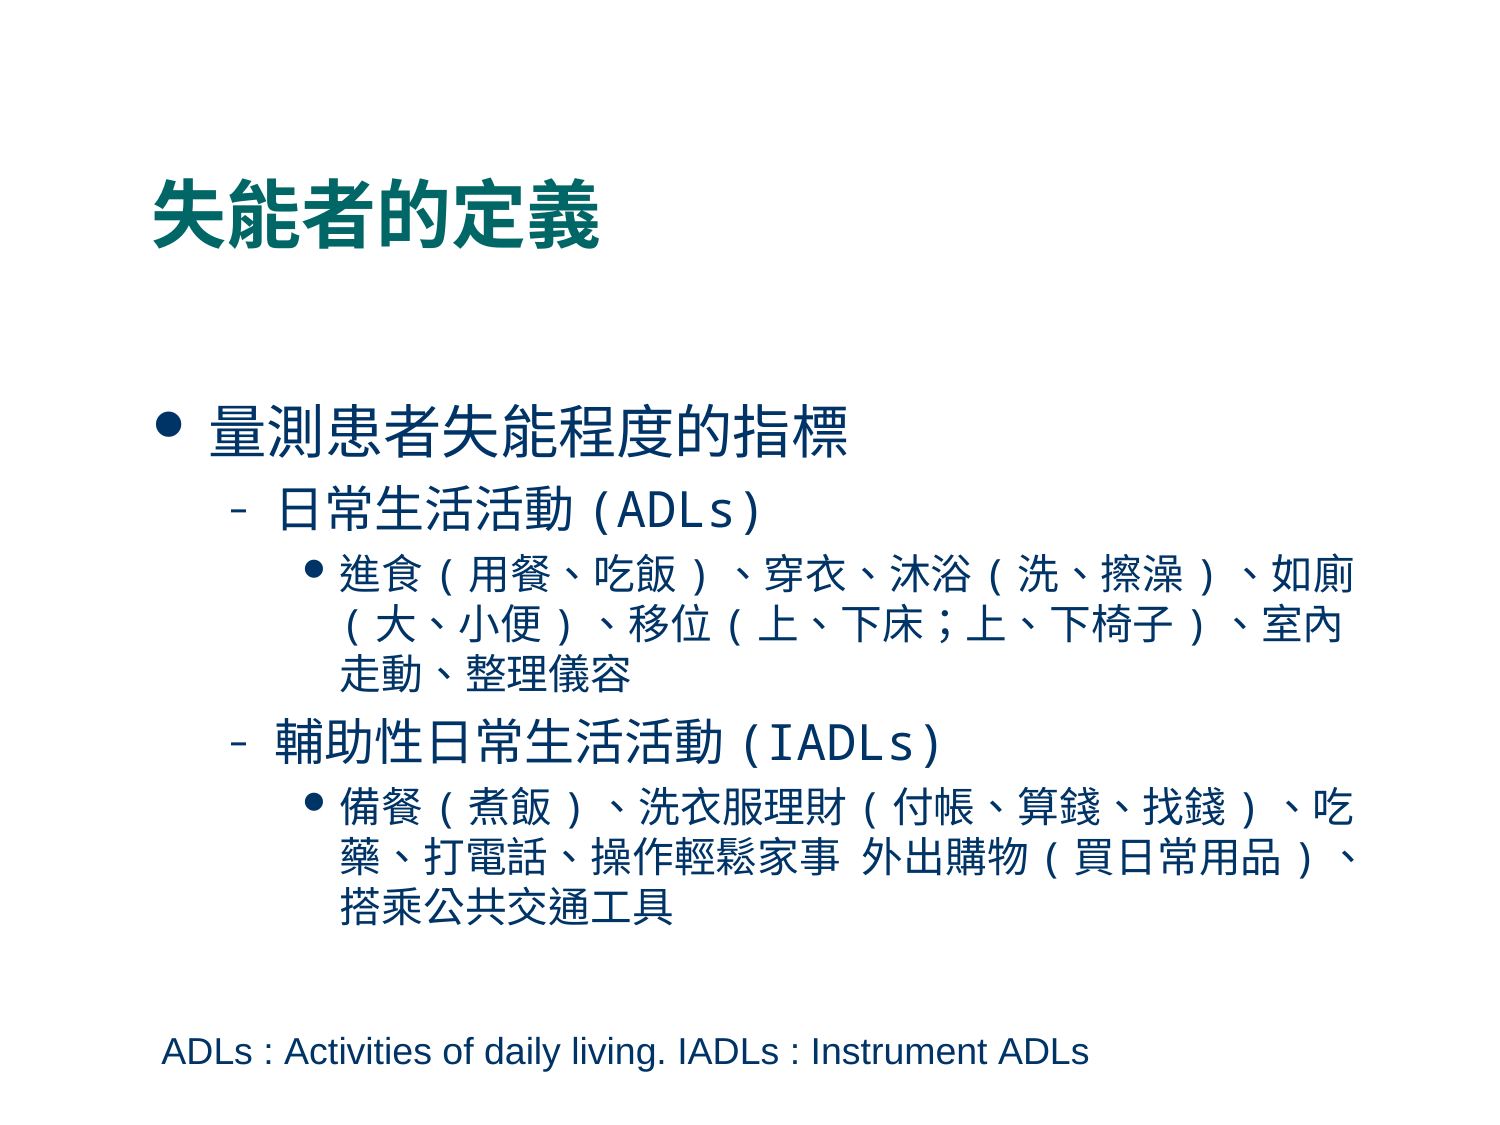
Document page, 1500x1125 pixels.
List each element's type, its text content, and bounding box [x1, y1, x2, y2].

title 失能者的定義 [136, 136, 1414, 301]
list 量測患者失能程度的指標 日常生活活動(ADLs) 進食(用餐、吃飯)、穿衣、沐浴(洗、擦澡)、如廁(大、小便)、移位(上、下床；上、下椅子)、室內走動、整理儀容 輔助性日常生活活動(IADLs) 備餐(煮飯)、洗衣服理財(付帳、算錢、找錢)、吃藥、打電話、操作輕鬆家事 外出購物(買日常用品)、搭乘公共交通工具 [137, 387, 1400, 999]
text_box ADLs : Activities of daily living. IADLs : Instrument ADLs [146, 1019, 1106, 1080]
